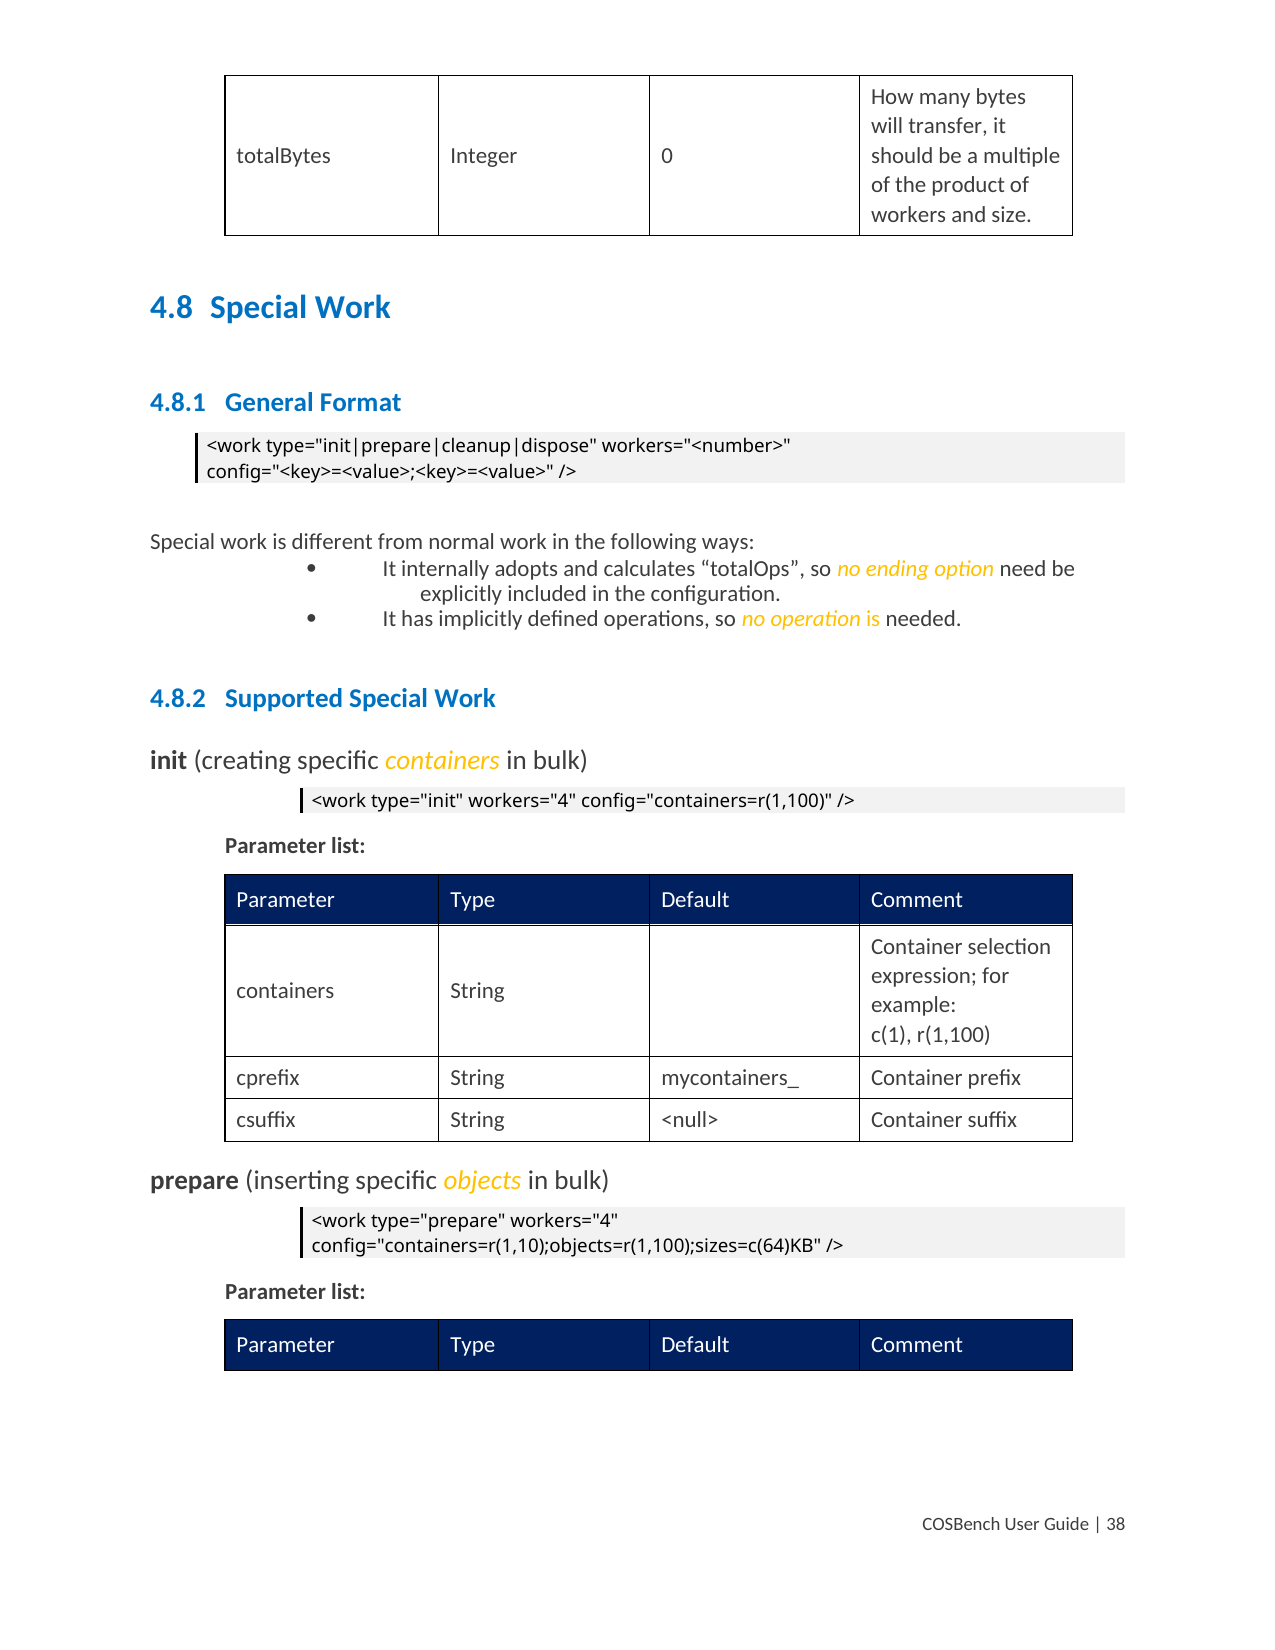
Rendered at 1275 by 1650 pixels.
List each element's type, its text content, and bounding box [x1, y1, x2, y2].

text <work type="init" workers="4" config="containers=r(1,100)" /> [300, 787, 1125, 813]
table_cell Container prefix [860, 1057, 1072, 1098]
table_cell totalBytes [226, 76, 438, 235]
text Parameter list: [225, 832, 1125, 860]
list It internally adopts and calculates “totalOps”, so no ending option need be explicitly included in the configuration. [307, 557, 1125, 607]
text <work type="prepare" workers="4" config="containers=r(1,10);objects=r(1,100);sizes=c(64)KB" /> [303, 1207, 1125, 1258]
table_cell mycontainers_ [650, 1057, 859, 1098]
table_cell Integer [439, 76, 649, 235]
table_header Comment [860, 1320, 1072, 1370]
table_cell String [439, 1099, 649, 1141]
subtitle Supported Special Work [150, 682, 1125, 714]
table_cell String [439, 926, 649, 1056]
text Special work is different from normal work in the following ways: [150, 527, 1125, 555]
table_cell String [439, 1057, 649, 1098]
table_header Type [439, 1320, 649, 1370]
table_cell Container suffix [860, 1099, 1072, 1141]
table_header Comment [860, 875, 1072, 924]
table_cell containers [226, 926, 438, 1056]
table_cell <null> [650, 1099, 859, 1141]
table_cell How many bytes will transfer, it should be a multiple of the product of workers and size. [860, 76, 1072, 235]
table_header Default [650, 875, 859, 924]
subtitle General Format [150, 385, 1125, 418]
table_cell Container selection expression; for example: c(1), r(1,100) [860, 926, 1072, 1056]
subtitle init (creating specific containers in bulk) [150, 743, 1125, 776]
table_cell cprefix [226, 1057, 438, 1098]
table_header Type [439, 875, 649, 924]
text <work type="init|prepare|cleanup|dispose" workers="<number>" config="<key>=<value>;<key>=<value>" /> [195, 432, 1125, 483]
subtitle prepare (inserting specific objects in bulk) [150, 1163, 1125, 1196]
text Parameter list: [225, 1277, 1125, 1305]
subtitle Special Work [150, 286, 1125, 327]
list It has implicitly defined operations, so no operation is needed. [307, 607, 1125, 632]
table_cell 0 [650, 76, 859, 235]
table_header Parameter [226, 1320, 438, 1370]
table_cell [650, 926, 859, 1056]
table_header Parameter [226, 875, 438, 924]
table_header Default [650, 1320, 859, 1370]
table_cell csuffix [226, 1099, 438, 1141]
